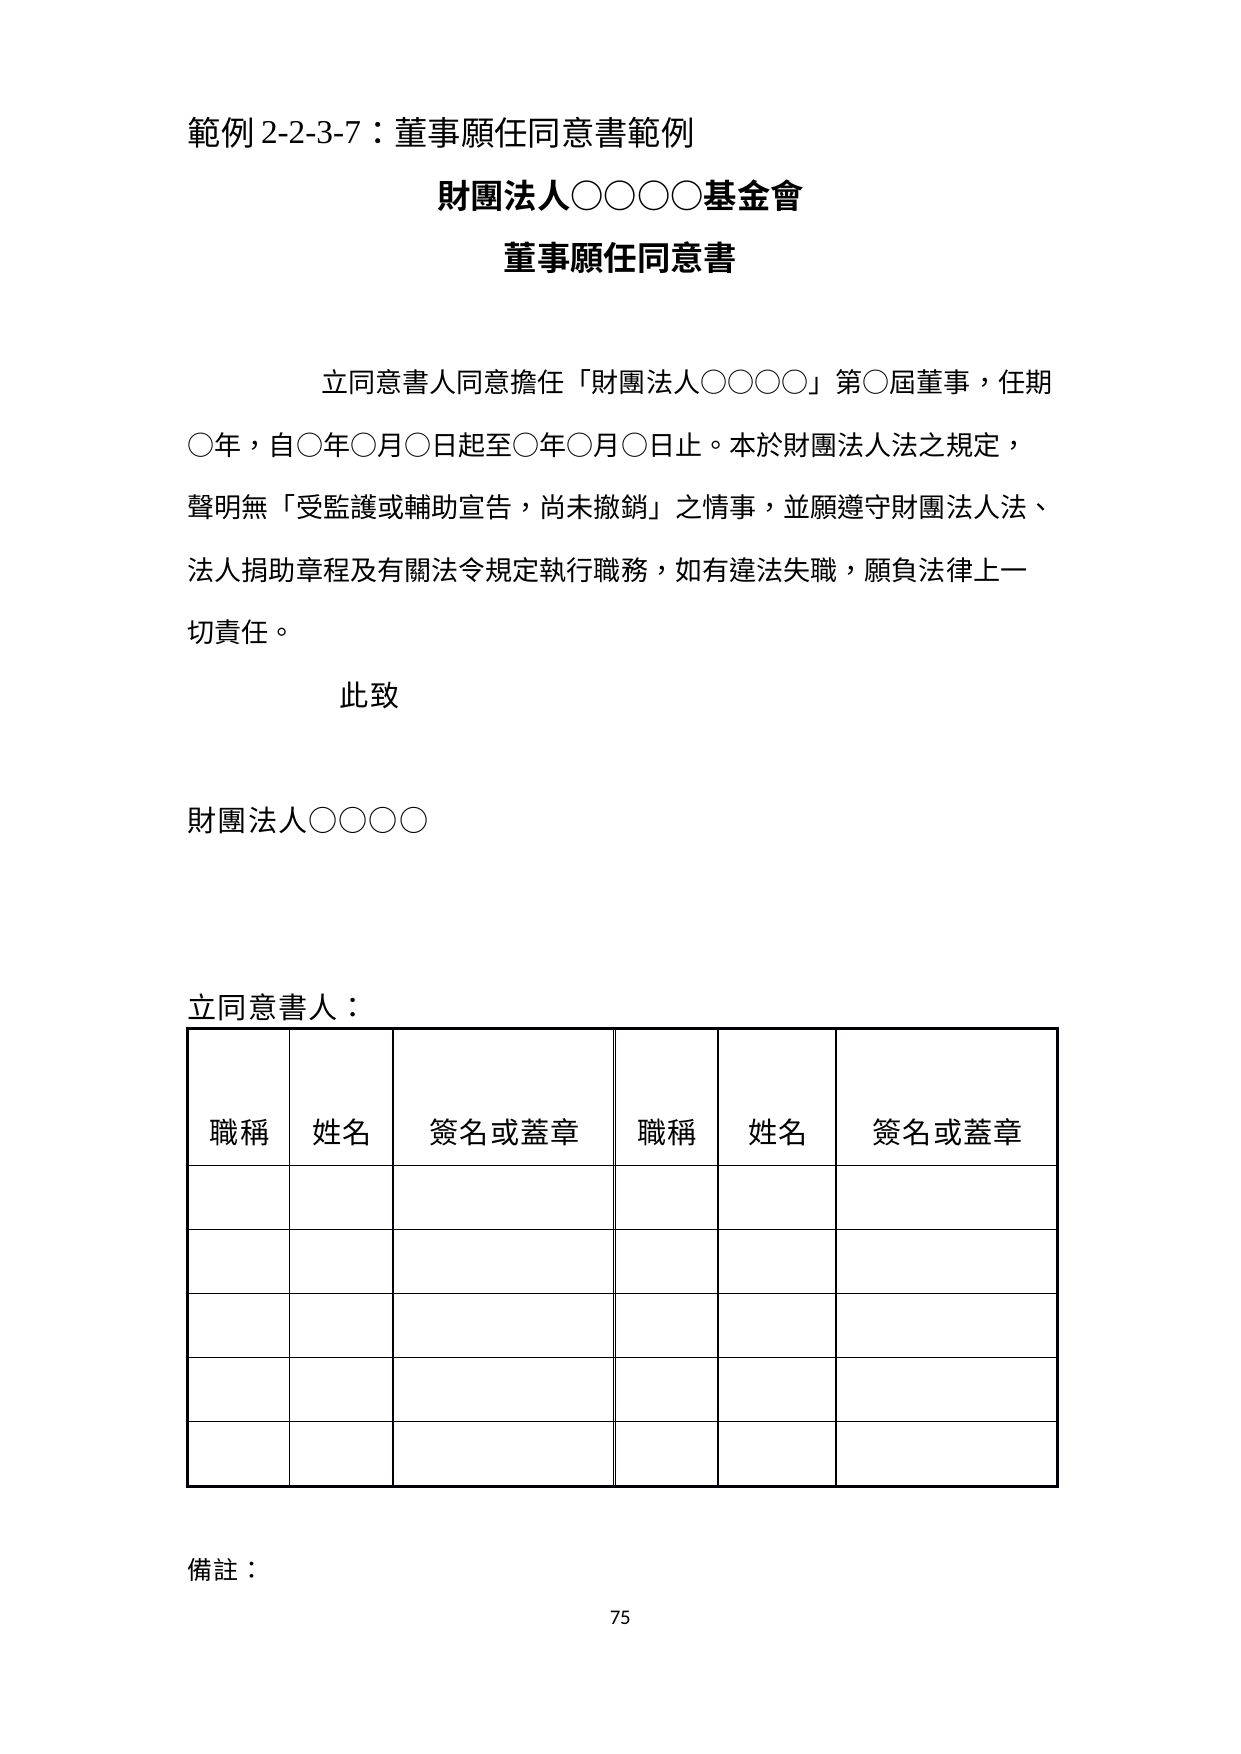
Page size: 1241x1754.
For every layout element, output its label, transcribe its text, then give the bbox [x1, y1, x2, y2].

table_cell [394, 1294, 613, 1357]
table_cell [616, 1358, 717, 1421]
table_cell [837, 1166, 1056, 1228]
text 財團法人○○○○ [187, 777, 1053, 839]
table_cell [290, 1166, 392, 1228]
table_header 職稱 [189, 1030, 289, 1164]
table_cell [394, 1422, 613, 1485]
table_cell [616, 1422, 717, 1485]
text 備註： [187, 1527, 1053, 1589]
text 立同意書人： [187, 964, 1053, 1027]
table_cell [189, 1358, 289, 1421]
table_cell [616, 1166, 717, 1228]
table_cell [837, 1294, 1056, 1357]
table_cell [189, 1422, 289, 1485]
text 立同意書人同意擔任「財團法人○○○○」第○屆董事，任期○年，自○年○月○日起至○年○月○日止。本於財團法人法之規定，聲明無「受監護或輔助宣告，尚未撤銷」之情事，並願遵守財團法人法、法人捐助章程及有關法令規定執行職務，如有違法失職，願負法律上一切責任。 [187, 339, 1053, 652]
table_header 簽名或蓋章 [394, 1030, 613, 1164]
table_cell [616, 1230, 717, 1293]
table_cell [719, 1422, 835, 1485]
table_cell [290, 1294, 392, 1357]
table_cell [290, 1422, 392, 1485]
table_cell [189, 1230, 289, 1293]
table_cell [837, 1358, 1056, 1421]
table_cell [394, 1166, 613, 1228]
table_cell [290, 1358, 392, 1421]
table_cell [837, 1422, 1056, 1485]
table_header 簽名或蓋章 [837, 1030, 1056, 1164]
table_cell [719, 1358, 835, 1421]
subtitle 範例2-2-3-7：董事願任同意書範例 [187, 89, 1053, 152]
table_header 職稱 [616, 1030, 717, 1164]
text 董事願任同意書 [187, 214, 1053, 277]
table_cell [394, 1358, 613, 1421]
text 此致 [187, 652, 1053, 714]
text 財團法人○○○○基金會 [187, 152, 1053, 214]
table_cell [189, 1166, 289, 1228]
table_cell [719, 1294, 835, 1357]
table_cell [719, 1230, 835, 1293]
table_header 姓名 [719, 1030, 835, 1164]
table_cell [616, 1294, 717, 1357]
table_header 姓名 [290, 1030, 392, 1164]
table_cell [719, 1166, 835, 1228]
table_cell [394, 1230, 613, 1293]
table_cell [290, 1230, 392, 1293]
table_cell [189, 1294, 289, 1357]
table_cell [837, 1230, 1056, 1293]
